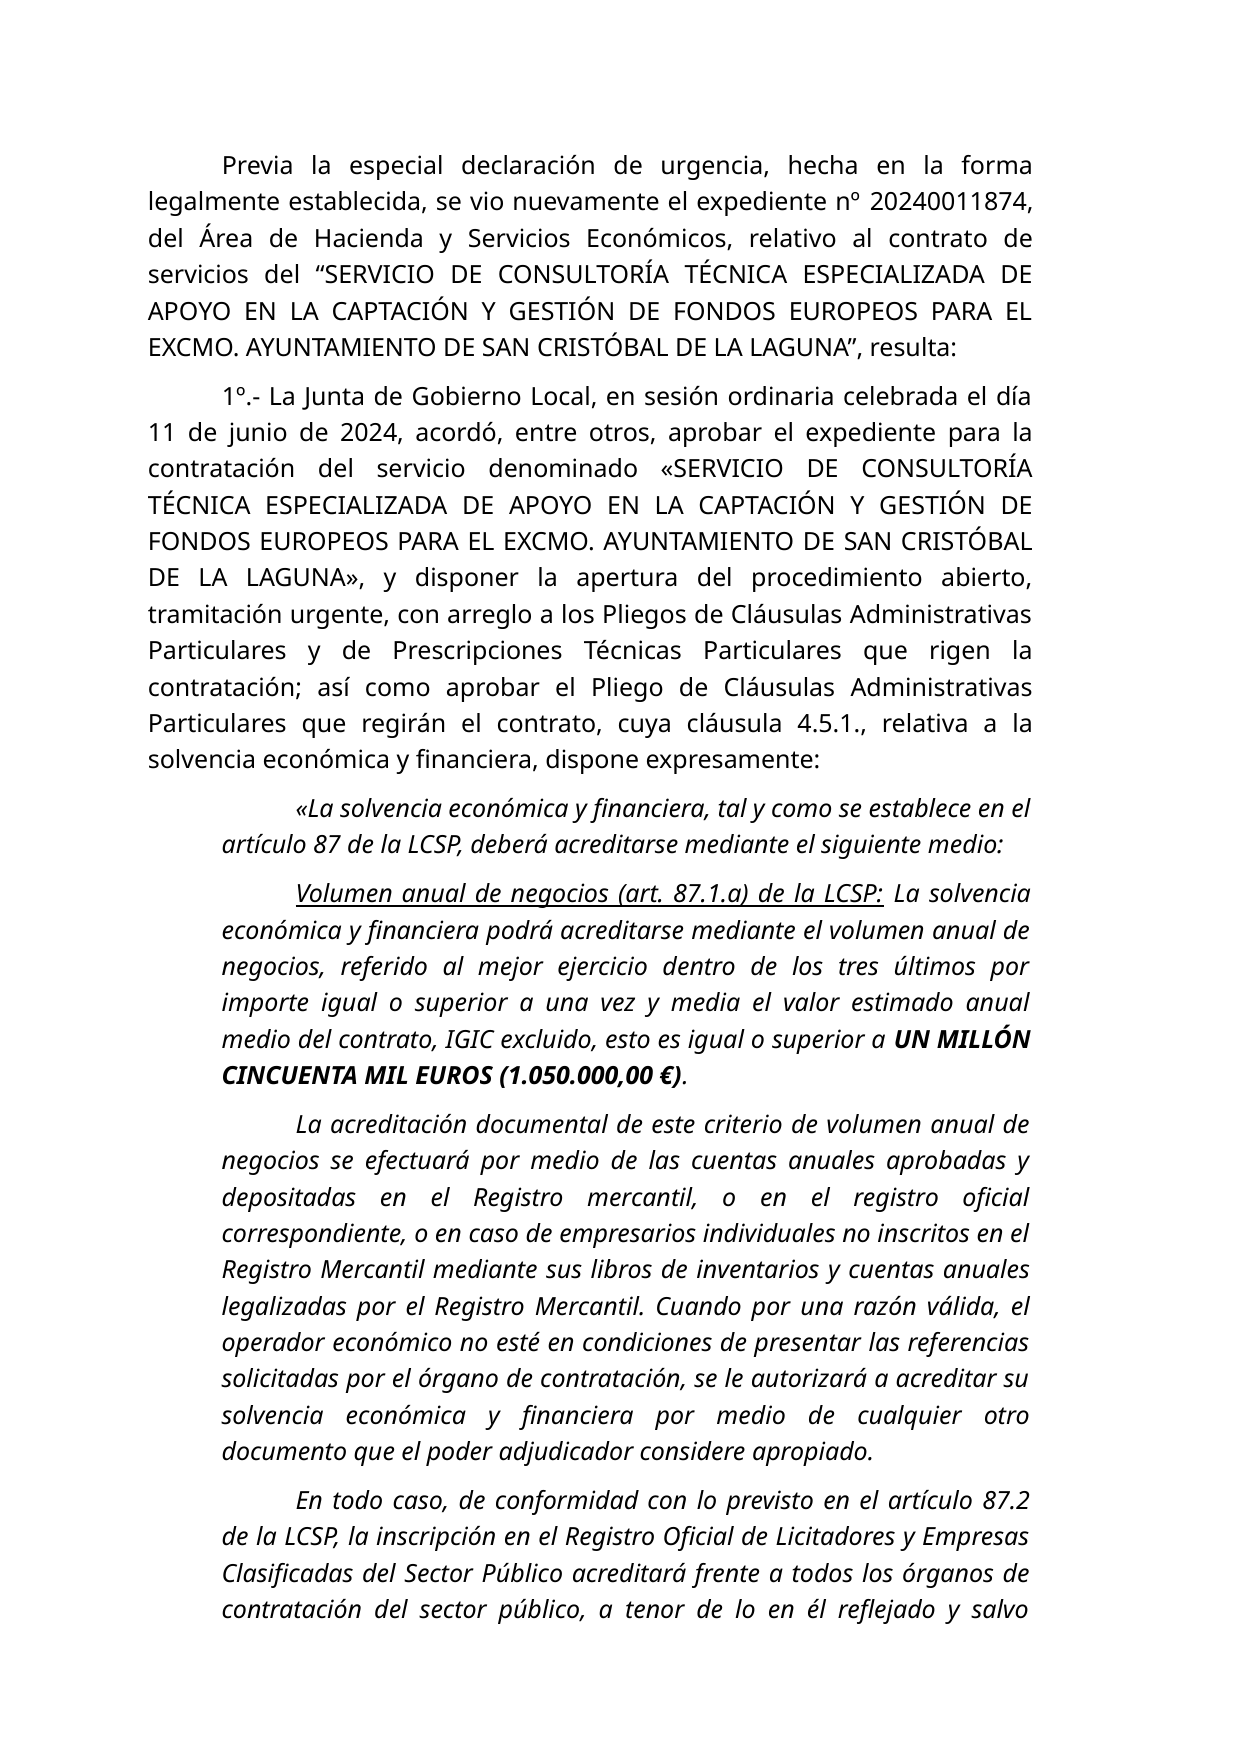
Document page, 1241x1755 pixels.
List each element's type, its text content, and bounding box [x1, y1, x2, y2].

text «La solvencia económica y financiera, tal y como se establece en el artículo 87 de la LCSP, deberá acreditarse mediante el siguiente medio: [221, 791, 1034, 861]
text 1º.- La Junta de Gobierno Local, en sesión ordinaria celebrada el día 11 de junio de 2024, acordó, entre otros, aprobar el expediente para la contratación del servicio denominado «SERVICIO DE CONSULTORÍA TÉCNICA ESPECIALIZADA DE APOYO EN LA CAPTACIÓN Y GESTIÓN DE FONDOS EUROPEOS PARA EL EXCMO. AYUNTAMIENTO DE SAN CRISTÓBAL DE LA LAGUNA», y disponer la apertura del procedimiento abierto, tramitación urgente, con arreglo a los Pliegos de Cláusulas Administrativas Particulares y de Prescripciones Técnicas Particulares que rigen la contratación; así como aprobar el Pliego de Cláusulas Administrativas Particulares que regirán el contrato, cuya cláusula 4.5.1., relativa a la solvencia económica y financiera, dispone expresamente: [148, 378, 1034, 776]
text En todo caso, de conformidad con lo previsto en el artículo 87.2 de la LCSP, la inscripción en el Registro Oficial de Licitadores y Empresas Clasificadas del Sector Público acreditará frente a todos los órganos de contratación del sector público, a tenor de lo en él reflejado y salvo [221, 1483, 1034, 1626]
text Previa la especial declaración de urgencia, hecha en la forma legalmente establecida, se vio nuevamente el expediente nº 20240011874, del Área de Hacienda y Servicios Económicos, relativo al contrato de servicios del “SERVICIO DE CONSULTORÍA TÉCNICA ESPECIALIZADA DE APOYO EN LA CAPTACIÓN Y GESTIÓN DE FONDOS EUROPEOS PARA EL EXCMO. AYUNTAMIENTO DE SAN CRISTÓBAL DE LA LAGUNA”, resulta: [148, 148, 1034, 363]
text Volumen anual de negocios (art. 87.1.a) de la LCSP: La solvencia económica y financiera podrá acreditarse mediante el volumen anual de negocios, referido al mejor ejercicio dentro de los tres últimos por importe igual o superior a una vez y media el valor estimado anual medio del contrato, IGIC excluido, esto es igual o superior a UN MILLÓN CINCUENTA MIL EUROS (1.050.000,00 €). [221, 876, 1034, 1092]
text La acreditación documental de este criterio de volumen anual de negocios se efectuará por medio de las cuentas anuales aprobadas y depositadas en el Registro mercantil, o en el registro oficial correspondiente, o en caso de empresarios individuales no inscritos en el Registro Mercantil mediante sus libros de inventarios y cuentas anuales legalizadas por el Registro Mercantil. Cuando por una razón válida, el operador económico no esté en condiciones de presentar las referencias solicitadas por el órgano de contratación, se le autorizará a acreditar su solvencia económica y financiera por medio de cualquier otro documento que el poder adjudicador considere apropiado. [221, 1107, 1034, 1468]
